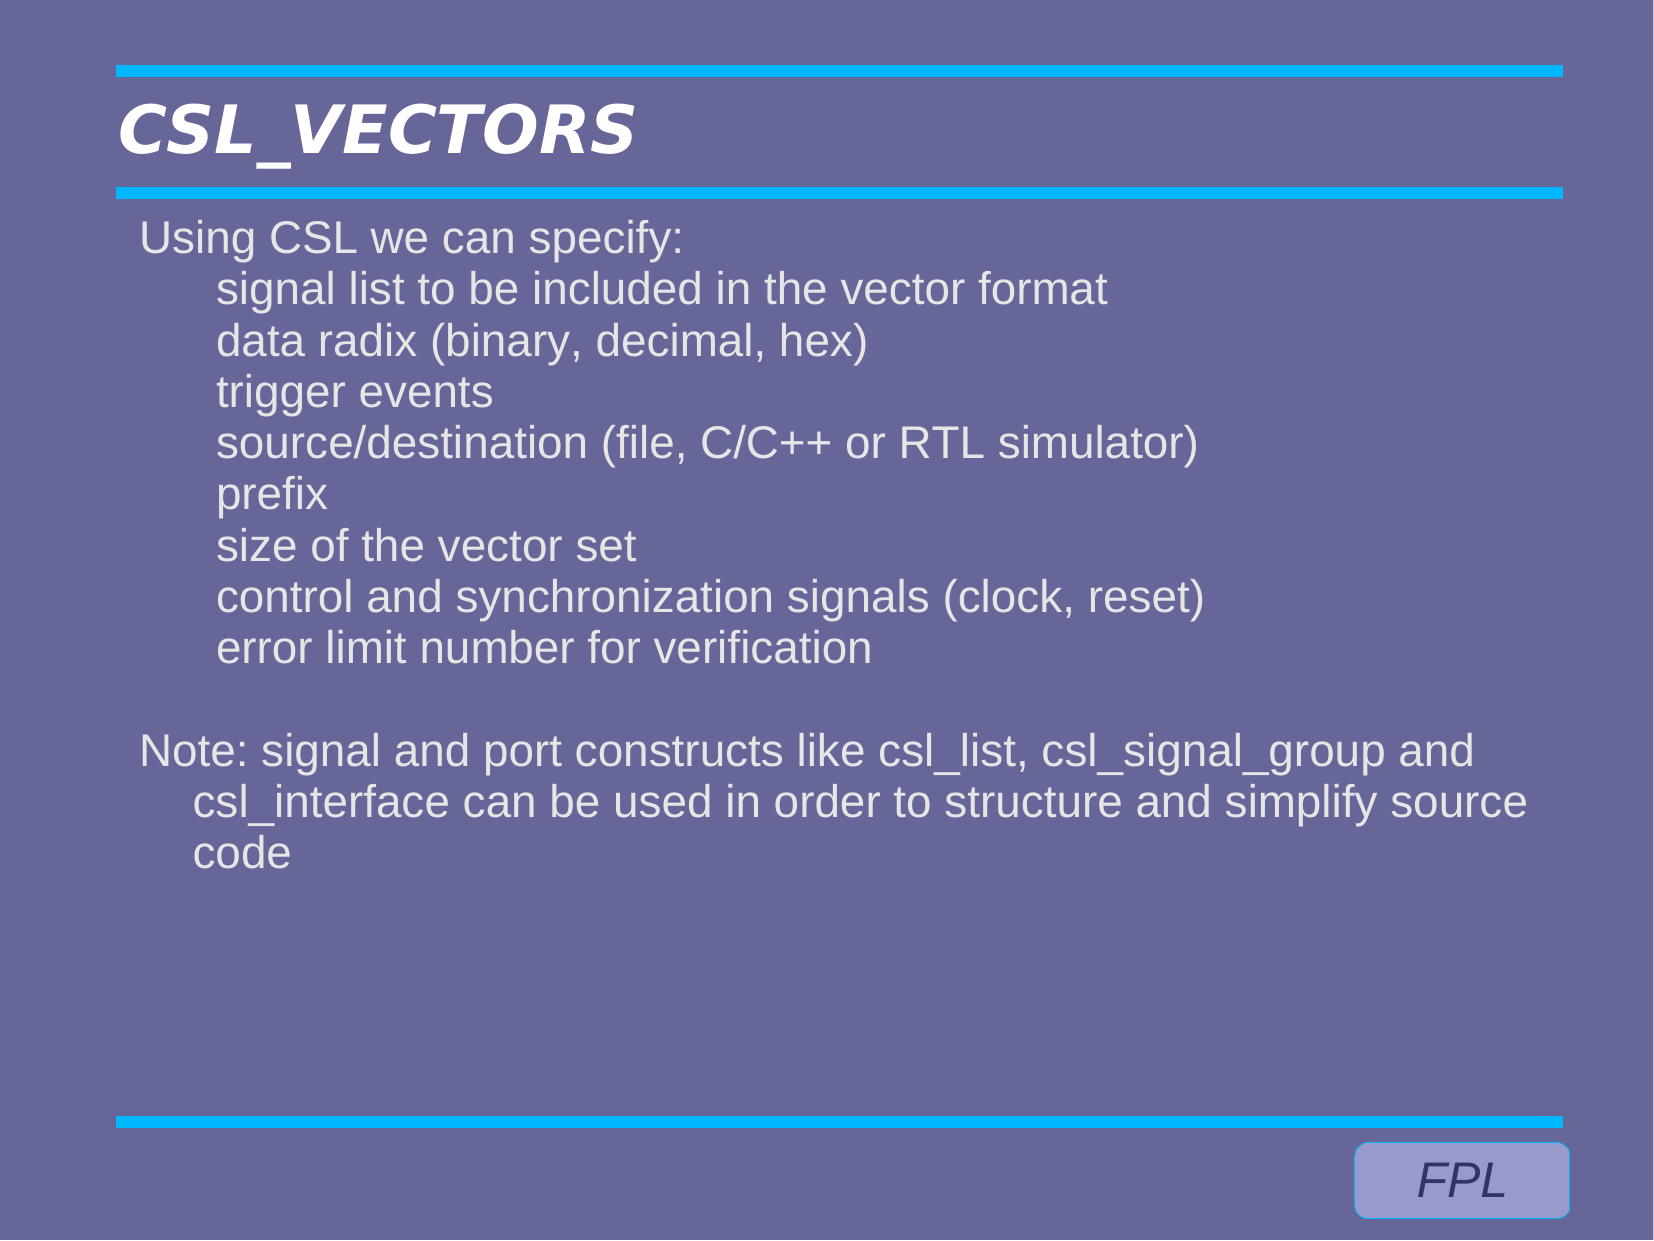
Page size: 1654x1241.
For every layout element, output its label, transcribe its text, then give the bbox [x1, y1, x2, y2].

title CSL_VECTORS [118, 41, 1531, 219]
list Using CSL we can specify: signal list to be included in the vector format data radix (binary, decimal, hex) trigger events source/destination (file, C/C++ or RTL simulator) prefix size of the vector set control and synchronization signals (clock, reset) error limit number for verification Note: signal and port constructs like csl_list, csl_signal_group and csl_interface can be used in order to structure and simplify source code [121, 212, 1561, 1110]
